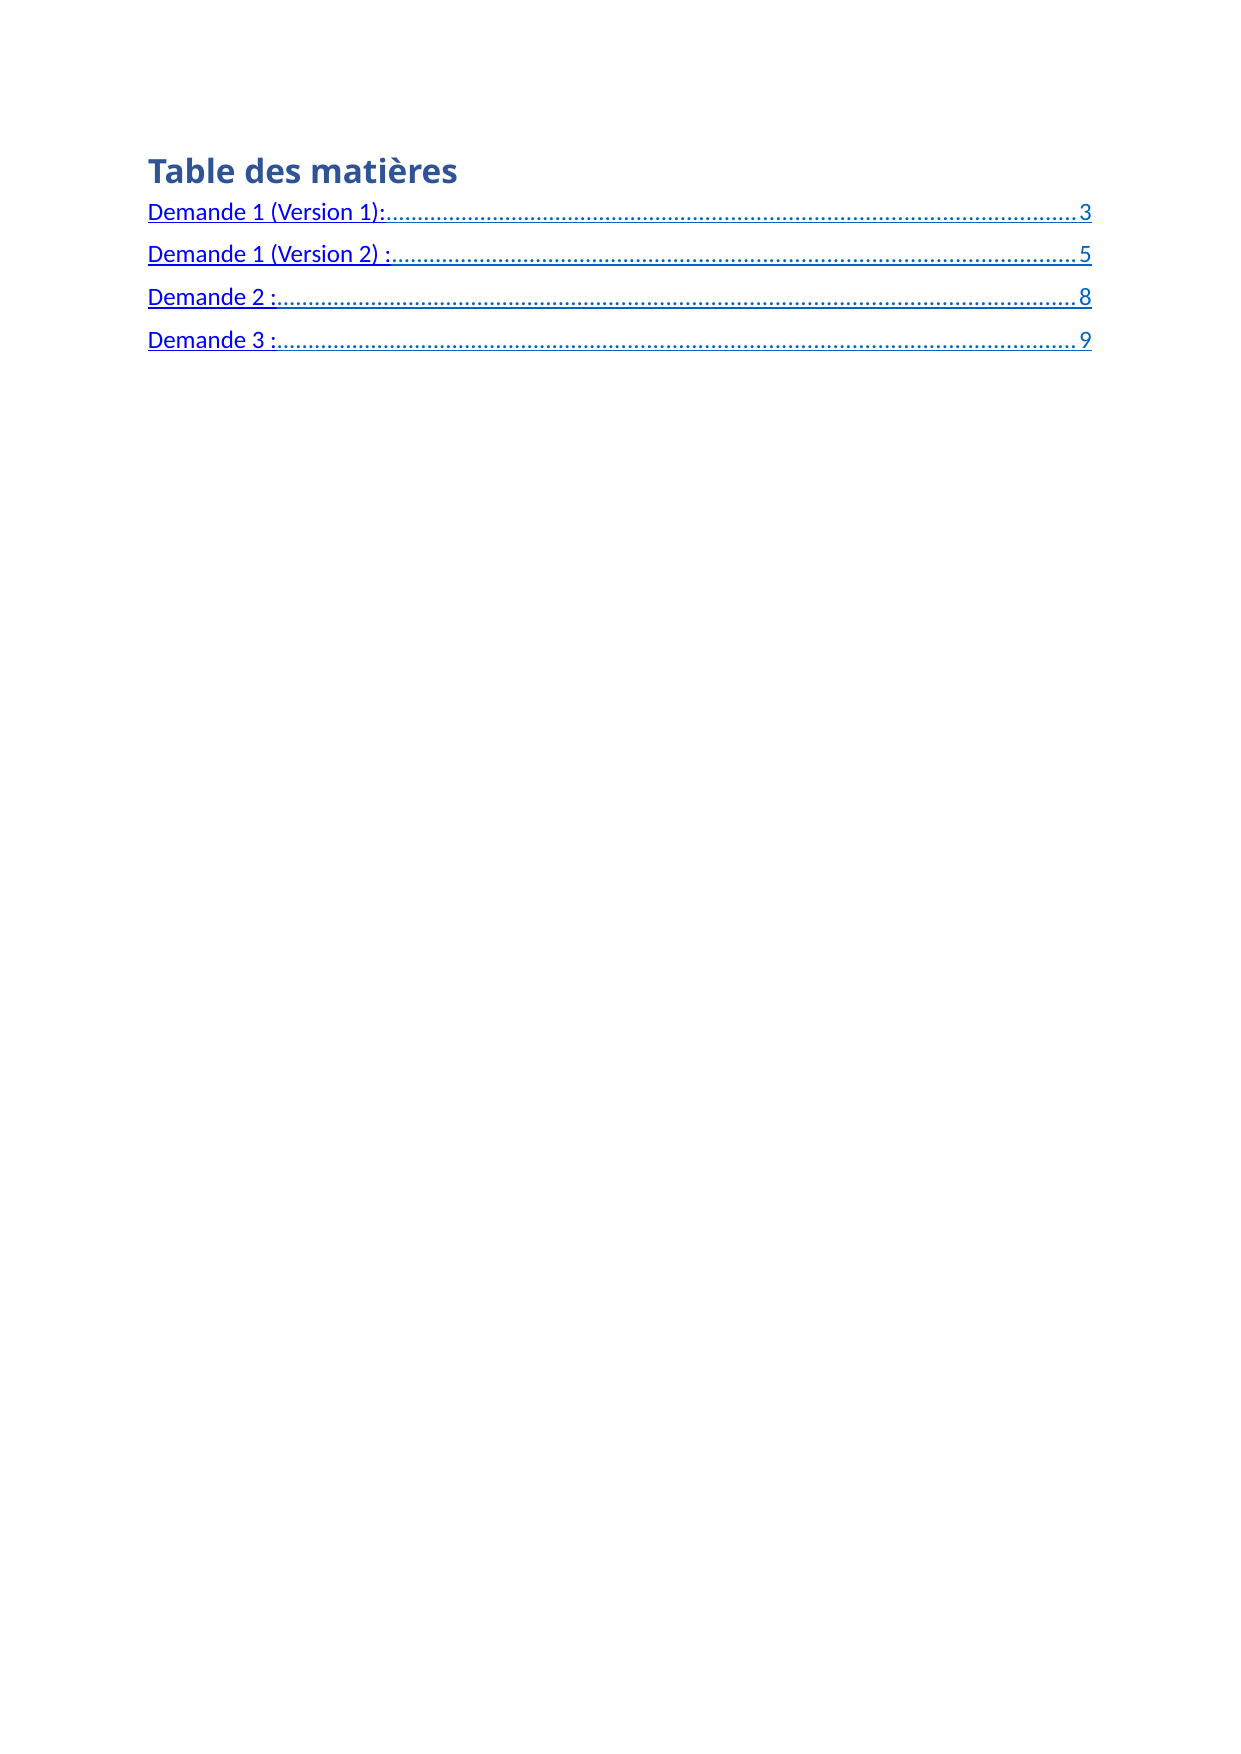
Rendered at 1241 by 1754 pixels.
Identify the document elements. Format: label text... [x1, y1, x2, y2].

text Demande 1 (Version 2) : 5 [148, 238, 1093, 269]
text Demande 3 : 9 [148, 324, 1093, 354]
text Demande 2 : 8 [148, 281, 1093, 312]
subtitle Table des matières [148, 148, 1093, 193]
text Demande 1 (Version 1): 3 [148, 196, 1093, 226]
